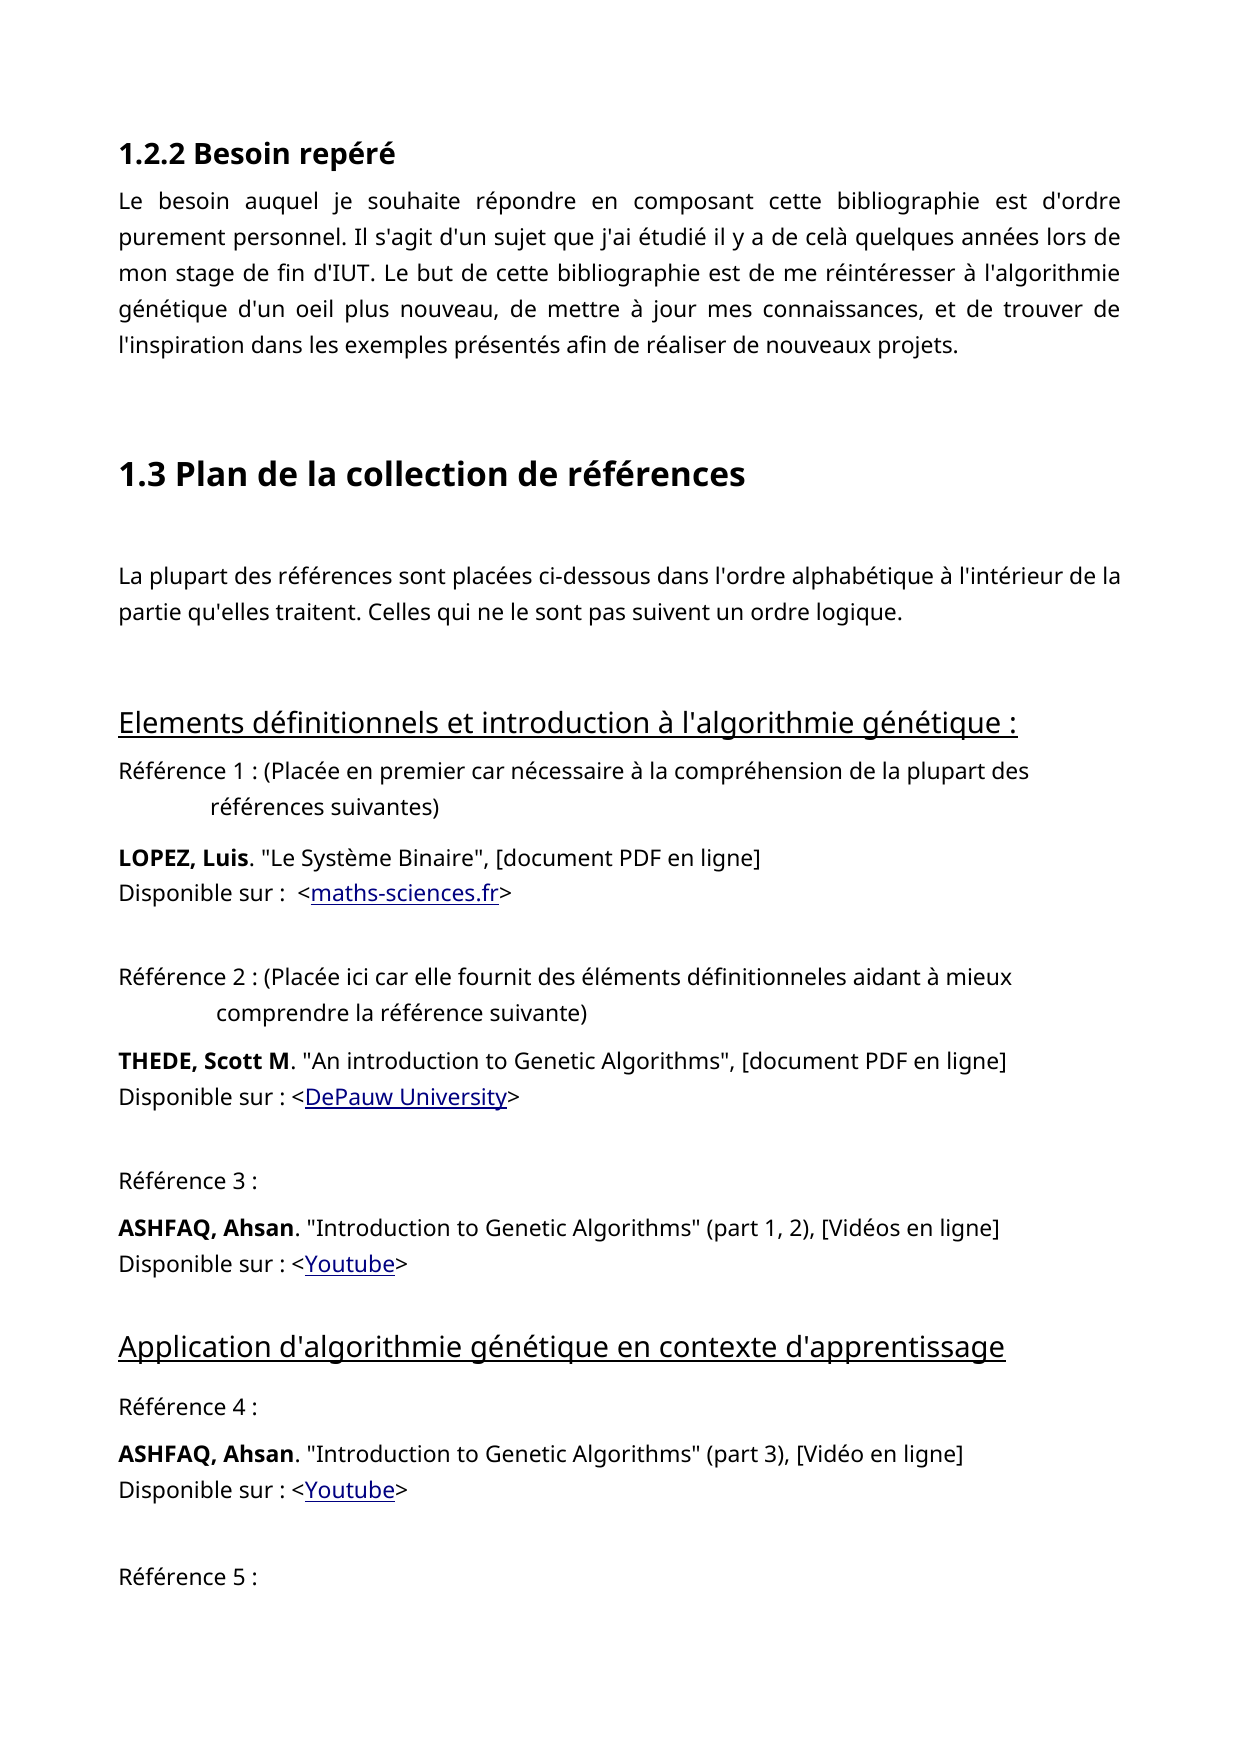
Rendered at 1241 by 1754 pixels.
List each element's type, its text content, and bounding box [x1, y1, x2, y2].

text Référence 1 : (Placée en premier car nécessaire à la compréhension de la plupart des références suivantes) [118, 755, 1122, 822]
text ASHFAQ, Ahsan. "Introduction to Genetic Algorithms" (part 1, 2), [Vidéos en ligne] [118, 1212, 1122, 1244]
text Référence 5 : [118, 1561, 1122, 1592]
text Disponible sur : <Youtube> [118, 1248, 1122, 1279]
text Référence 2 : (Placée ici car elle fournit des éléments définitionneles aidant à mieux comprendre la référence suivante) [118, 961, 1122, 1028]
subtitle 1.2.2 Besoin repéré [118, 133, 1122, 173]
subtitle Elements définitionnels et introduction à l'algorithmie génétique : [118, 703, 1122, 742]
text Disponible sur : <maths-sciences.fr> [118, 877, 1122, 909]
text La plupart des références sont placées ci-dessous dans l'ordre alphabétique à l'intérieur de la partie qu'elles traitent. Celles qui ne le sont pas suivent un ordre logique. [118, 559, 1122, 627]
subtitle 1.3 Plan de la collection de références [118, 451, 1122, 497]
text Disponible sur : <Youtube> [118, 1474, 1122, 1506]
subtitle Application d'algorithmie génétique en contexte d'apprentissage [118, 1326, 1122, 1366]
text Le besoin auquel je souhaite répondre en composant cette bibliographie est d'ordre purement personnel. Il s'agit d'un sujet que j'ai étudié il y a de celà quelques années lors de mon stage de fin d'IUT. Le but de cette bibliographie est de me réintéresser à l'algorithmie génétique d'un oeil plus nouveau, de mettre à jour mes connaissances, et de trouver de l'inspiration dans les exemples présentés afin de réaliser de nouveaux projets. [118, 185, 1122, 360]
text THEDE, Scott M. "An introduction to Genetic Algorithms", [document PDF en ligne] [118, 1045, 1122, 1076]
text Référence 3 : [118, 1164, 1122, 1196]
text Référence 4 : [118, 1391, 1122, 1422]
text Disponible sur : <DePauw University> [118, 1081, 1122, 1112]
text LOPEZ, Luis. "Le Système Binaire", [document PDF en ligne] [118, 841, 1122, 873]
text ASHFAQ, Ahsan. "Introduction to Genetic Algorithms" (part 3), [Vidéo en ligne] [118, 1438, 1122, 1469]
